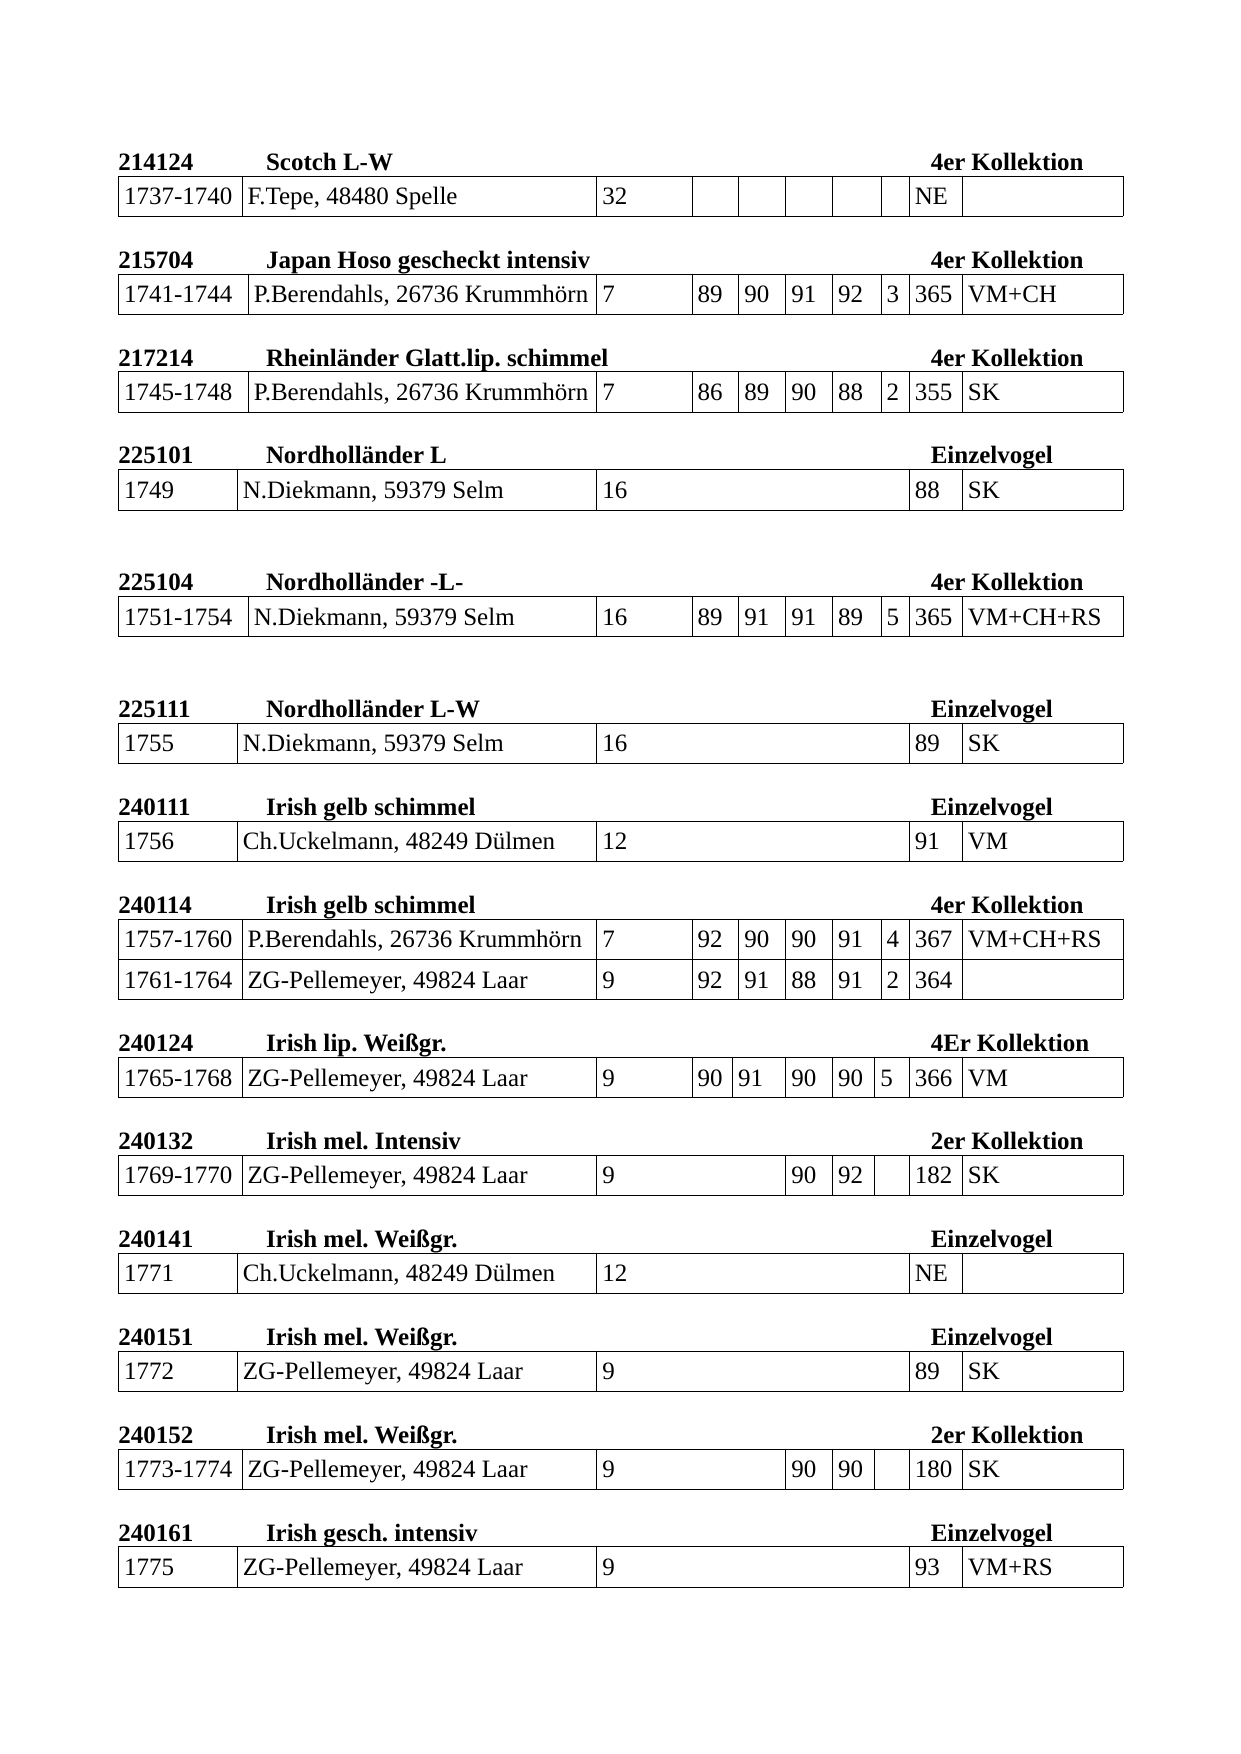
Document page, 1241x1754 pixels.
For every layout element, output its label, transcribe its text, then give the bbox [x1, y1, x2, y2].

table_header 182 [910, 1156, 962, 1195]
table_header P.Berendahls, 26736 Krummhörn [243, 920, 596, 959]
text 217214 Rheinländer Glatt.lip. schimmel 4er Kollektion [118, 343, 1122, 371]
table_header [963, 1254, 1123, 1293]
text 240132 Irish mel. Intensiv 2er Kollektion [118, 1126, 1122, 1155]
table_header 1737-1740 [119, 177, 242, 216]
table_header 1741-1744 [119, 275, 248, 314]
table_header SK [963, 372, 1123, 412]
table_header 91 [910, 822, 962, 861]
table_header 365 [910, 275, 962, 314]
table_header 9 [597, 1450, 785, 1489]
table_header 90 [739, 275, 785, 314]
table_header 1751-1754 [119, 597, 248, 636]
table_header [875, 1450, 909, 1489]
table_header 89 [739, 372, 785, 412]
table_cell 9 [597, 960, 692, 999]
table_cell 92 [693, 960, 738, 999]
table_header 92 [833, 275, 881, 314]
text 240124 Irish lip. Weißgr. 4Er Kollektion [118, 1028, 1122, 1057]
table_header 89 [833, 597, 881, 636]
table_header 92 [693, 920, 738, 959]
table_header 91 [786, 275, 832, 314]
table_cell [963, 960, 1123, 999]
table_header 90 [786, 372, 832, 412]
table_header 7 [597, 372, 692, 412]
text 240141 Irish mel. Weißgr. Einzelvogel [118, 1224, 1122, 1253]
text 240151 Irish mel. Weißgr. Einzelvogel [118, 1322, 1122, 1351]
table_header 88 [833, 372, 881, 412]
table_header 32 [597, 177, 692, 216]
table_header 90 [739, 920, 785, 959]
table_header 90 [786, 1450, 832, 1489]
table_header 1772 [119, 1352, 237, 1391]
table_header 90 [693, 1058, 732, 1097]
table_header 2 [882, 372, 909, 412]
table_header 12 [597, 1254, 909, 1293]
table_header SK [963, 724, 1123, 763]
table_header NE [910, 177, 962, 216]
table_header 1765-1768 [119, 1058, 242, 1097]
table_header [882, 177, 909, 216]
table_header P.Berendahls, 26736 Krummhörn [249, 275, 596, 314]
table_header ZG-Pellemeyer, 49824 Laar [238, 1547, 596, 1587]
table_header 89 [910, 1352, 962, 1391]
table_header 9 [597, 1352, 909, 1391]
table_header [693, 177, 738, 216]
table_header 89 [910, 724, 962, 763]
table_header 88 [910, 470, 962, 510]
table_header SK [963, 470, 1123, 510]
text 225111 Nordholländer L-W Einzelvogel [118, 694, 1122, 723]
table_header 9 [597, 1156, 785, 1195]
table_header 16 [597, 597, 692, 636]
table_header P.Berendahls, 26736 Krummhörn [249, 372, 596, 412]
table_header N.Diekmann, 59379 Selm [249, 597, 596, 636]
table_header 90 [833, 1058, 874, 1097]
table_header [786, 177, 832, 216]
table_header ZG-Pellemeyer, 49824 Laar [243, 1450, 596, 1489]
table_header NE [910, 1254, 962, 1293]
table_header 5 [875, 1058, 909, 1097]
table_header 7 [597, 920, 692, 959]
table_header [875, 1156, 909, 1195]
table_header 4 [882, 920, 909, 959]
table_header 366 [910, 1058, 962, 1097]
table_header 90 [786, 920, 832, 959]
text 240152 Irish mel. Weißgr. 2er Kollektion [118, 1420, 1122, 1448]
table_header N.Diekmann, 59379 Selm [238, 470, 596, 510]
table_header 3 [882, 275, 909, 314]
table_header 91 [739, 597, 785, 636]
table_header SK [963, 1156, 1123, 1195]
table_header 89 [693, 597, 738, 636]
table_header Ch.Uckelmann, 48249 Dülmen [238, 1254, 596, 1293]
table_header VM+CH+RS [963, 597, 1123, 636]
table_header 1749 [119, 470, 237, 510]
table_header 16 [597, 724, 909, 763]
table_header 1745-1748 [119, 372, 248, 412]
table_header SK [963, 1352, 1123, 1391]
table_header 90 [786, 1156, 832, 1195]
table_header VM+CH+RS [963, 920, 1123, 959]
table_cell 1761-1764 [119, 960, 242, 999]
table_header F.Tepe, 48480 Spelle [243, 177, 596, 216]
table_header 90 [786, 1058, 832, 1097]
table_header 92 [833, 1156, 874, 1195]
table_header 90 [833, 1450, 874, 1489]
table_header 9 [597, 1547, 909, 1587]
table_header 7 [597, 275, 692, 314]
table_header 89 [693, 275, 738, 314]
table_header 180 [910, 1450, 962, 1489]
text 225104 Nordholländer -L- 4er Kollektion [118, 567, 1122, 596]
text 240111 Irish gelb schimmel Einzelvogel [118, 792, 1122, 821]
table_header 1775 [119, 1547, 237, 1587]
table_cell 364 [910, 960, 962, 999]
table_header 367 [910, 920, 962, 959]
table_header N.Diekmann, 59379 Selm [238, 724, 596, 763]
table_header VM+RS [963, 1547, 1123, 1587]
table_cell 91 [739, 960, 785, 999]
table_cell 88 [786, 960, 832, 999]
table_header 93 [910, 1547, 962, 1587]
table_header 91 [833, 920, 881, 959]
table_header ZG-Pellemeyer, 49824 Laar [243, 1156, 596, 1195]
table_header 1773-1774 [119, 1450, 242, 1489]
table_header 16 [597, 470, 909, 510]
text 225101 Nordholländer L Einzelvogel [118, 441, 1122, 469]
table_header 12 [597, 822, 909, 861]
table_header 1769-1770 [119, 1156, 242, 1195]
table_header 355 [910, 372, 962, 412]
table_header 9 [597, 1058, 692, 1097]
table_header 365 [910, 597, 962, 636]
table_header SK [963, 1450, 1123, 1489]
table_header ZG-Pellemeyer, 49824 Laar [238, 1352, 596, 1391]
text 240114 Irish gelb schimmel 4er Kollektion [118, 890, 1122, 918]
text 240161 Irish gesch. intensiv Einzelvogel [118, 1518, 1122, 1546]
table_header 1771 [119, 1254, 237, 1293]
table_header [739, 177, 785, 216]
table_cell 91 [833, 960, 881, 999]
text 214124 Scotch L-W 4er Kollektion [118, 147, 1122, 176]
table_header 1756 [119, 822, 237, 861]
table_header 1757-1760 [119, 920, 242, 959]
table_header 1755 [119, 724, 237, 763]
table_header Ch.Uckelmann, 48249 Dülmen [238, 822, 596, 861]
table_cell 2 [882, 960, 909, 999]
table_header 91 [733, 1058, 785, 1097]
table_header VM [963, 1058, 1123, 1097]
table_header [833, 177, 881, 216]
table_header VM [963, 822, 1123, 861]
table_cell ZG-Pellemeyer, 49824 Laar [243, 960, 596, 999]
table_header 91 [786, 597, 832, 636]
table_header ZG-Pellemeyer, 49824 Laar [243, 1058, 596, 1097]
table_header [963, 177, 1123, 216]
table_header 5 [882, 597, 909, 636]
table_header VM+CH [963, 275, 1123, 314]
text 215704 Japan Hoso gescheckt intensiv 4er Kollektion [118, 245, 1122, 273]
table_header 86 [693, 372, 738, 412]
